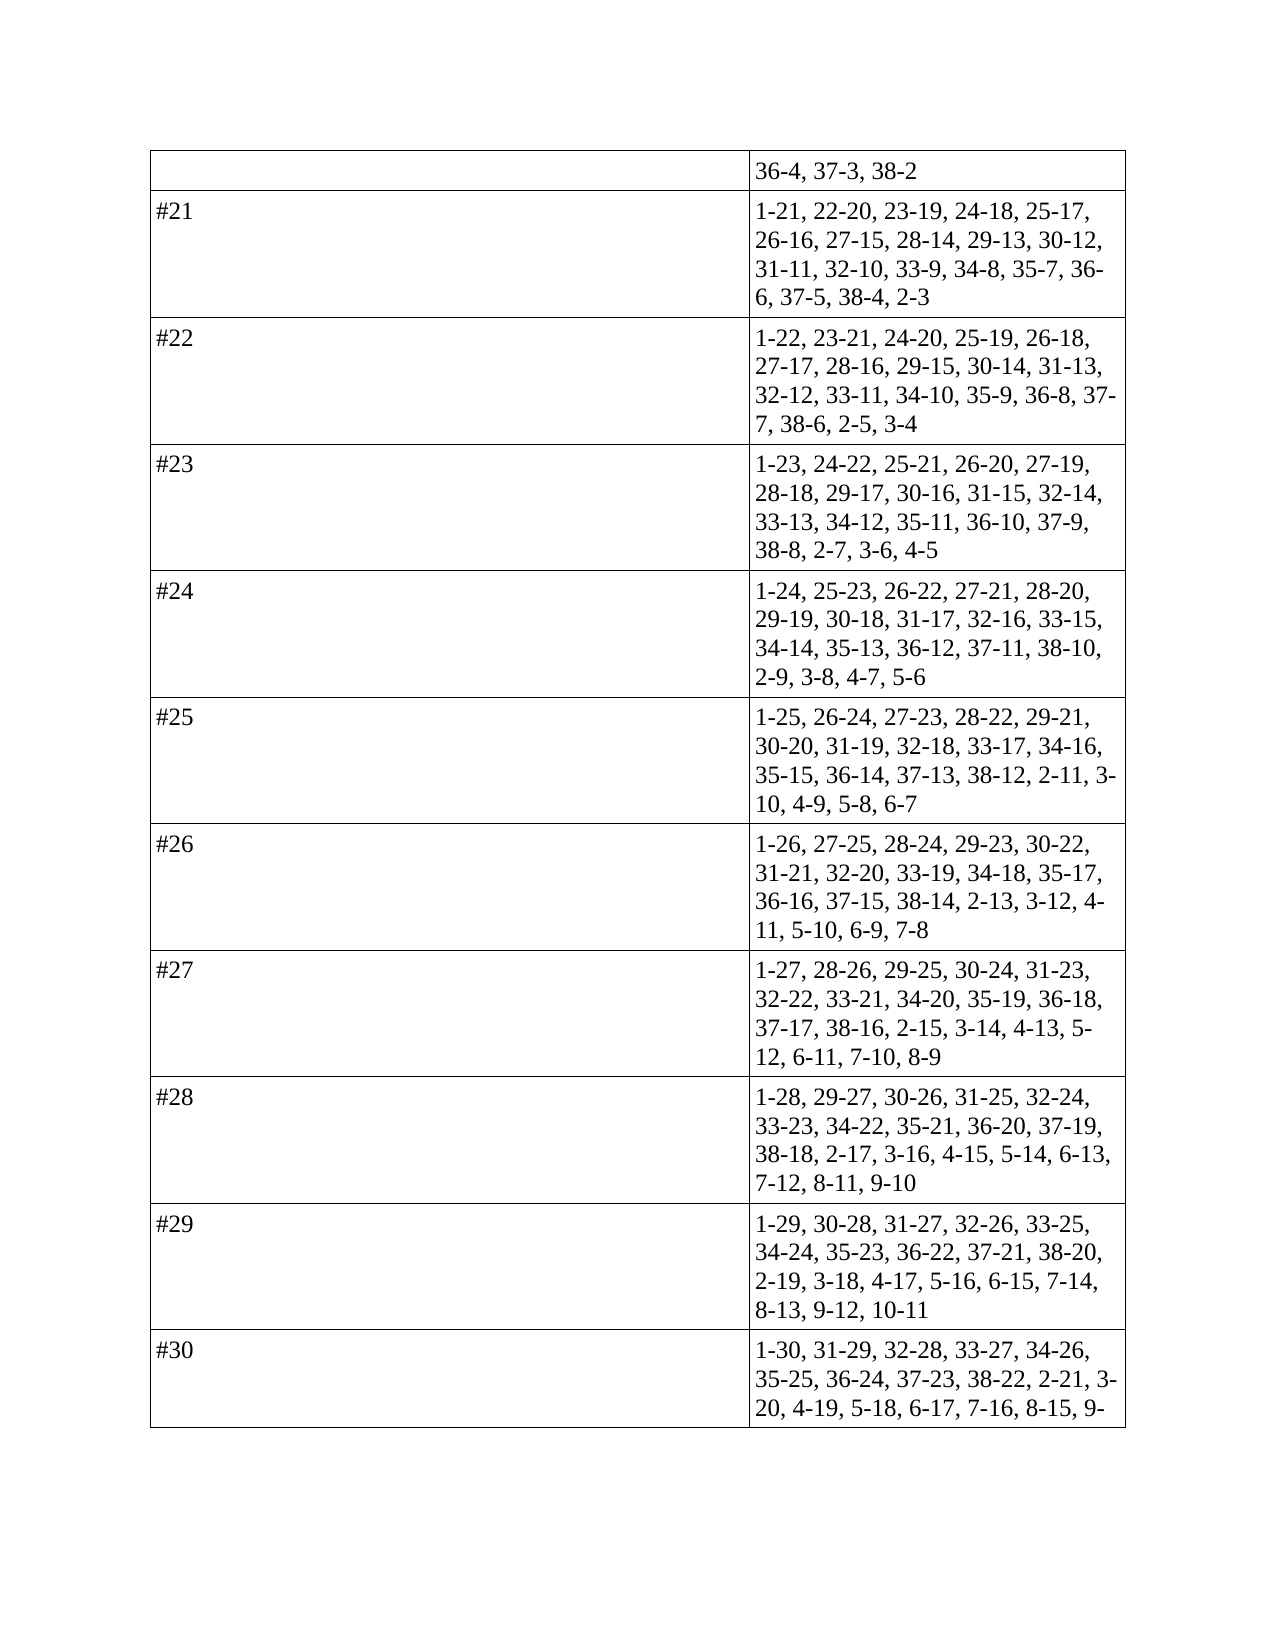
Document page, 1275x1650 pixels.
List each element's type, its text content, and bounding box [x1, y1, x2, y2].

table_cell 1-27, 28-26, 29-25, 30-24, 31-23, 32-22, 33-21, 34-20, 35-19, 36-18, 37-17, 38-16, 2-15, 3-14, 4-13, 5-12, 6-11, 7-10, 8-9 [750, 951, 1125, 1076]
table_cell 1-28, 29-27, 30-26, 31-25, 32-24, 33-23, 34-22, 35-21, 36-20, 37-19, 38-18, 2-17, 3-16, 4-15, 5-14, 6-13, 7-12, 8-11, 9-10 [750, 1077, 1125, 1203]
table_cell #28 [151, 1077, 749, 1203]
table_cell 1-30, 31-29, 32-28, 33-27, 34-26, 35-25, 36-24, 37-23, 38-22, 2-21, 3-20, 4-19, 5-18, 6-17, 7-16, 8-15, 9- [750, 1330, 1125, 1427]
table_cell 1-24, 25-23, 26-22, 27-21, 28-20, 29-19, 30-18, 31-17, 32-16, 33-15, 34-14, 35-13, 36-12, 37-11, 38-10, 2-9, 3-8, 4-7, 5-6 [750, 571, 1125, 697]
table_cell #24 [151, 571, 749, 697]
table_cell #30 [151, 1330, 749, 1427]
table_cell 1-23, 24-22, 25-21, 26-20, 27-19, 28-18, 29-17, 30-16, 31-15, 32-14, 33-13, 34-12, 35-11, 36-10, 37-9, 38-8, 2-7, 3-6, 4-5 [750, 445, 1125, 570]
table_cell 36-4, 37-3, 38-2 [750, 151, 1125, 190]
table_cell 1-26, 27-25, 28-24, 29-23, 30-22, 31-21, 32-20, 33-19, 34-18, 35-17, 36-16, 37-15, 38-14, 2-13, 3-12, 4-11, 5-10, 6-9, 7-8 [750, 824, 1125, 950]
table_cell #21 [151, 191, 749, 317]
table_cell #29 [151, 1204, 749, 1329]
table_cell 1-29, 30-28, 31-27, 32-26, 33-25, 34-24, 35-23, 36-22, 37-21, 38-20, 2-19, 3-18, 4-17, 5-16, 6-15, 7-14, 8-13, 9-12, 10-11 [750, 1204, 1125, 1329]
table_cell #22 [151, 318, 749, 443]
table_cell 1-21, 22-20, 23-19, 24-18, 25-17, 26-16, 27-15, 28-14, 29-13, 30-12, 31-11, 32-10, 33-9, 34-8, 35-7, 36-6, 37-5, 38-4, 2-3 [750, 191, 1125, 317]
table_cell 1-25, 26-24, 27-23, 28-22, 29-21, 30-20, 31-19, 32-18, 33-17, 34-16, 35-15, 36-14, 37-13, 38-12, 2-11, 3-10, 4-9, 5-8, 6-7 [750, 698, 1125, 823]
table_cell #25 [151, 698, 749, 823]
table_cell #23 [151, 445, 749, 570]
table_cell [151, 151, 749, 190]
table_cell #26 [151, 824, 749, 950]
table_cell #27 [151, 951, 749, 1076]
table_cell 1-22, 23-21, 24-20, 25-19, 26-18, 27-17, 28-16, 29-15, 30-14, 31-13, 32-12, 33-11, 34-10, 35-9, 36-8, 37-7, 38-6, 2-5, 3-4 [750, 318, 1125, 443]
